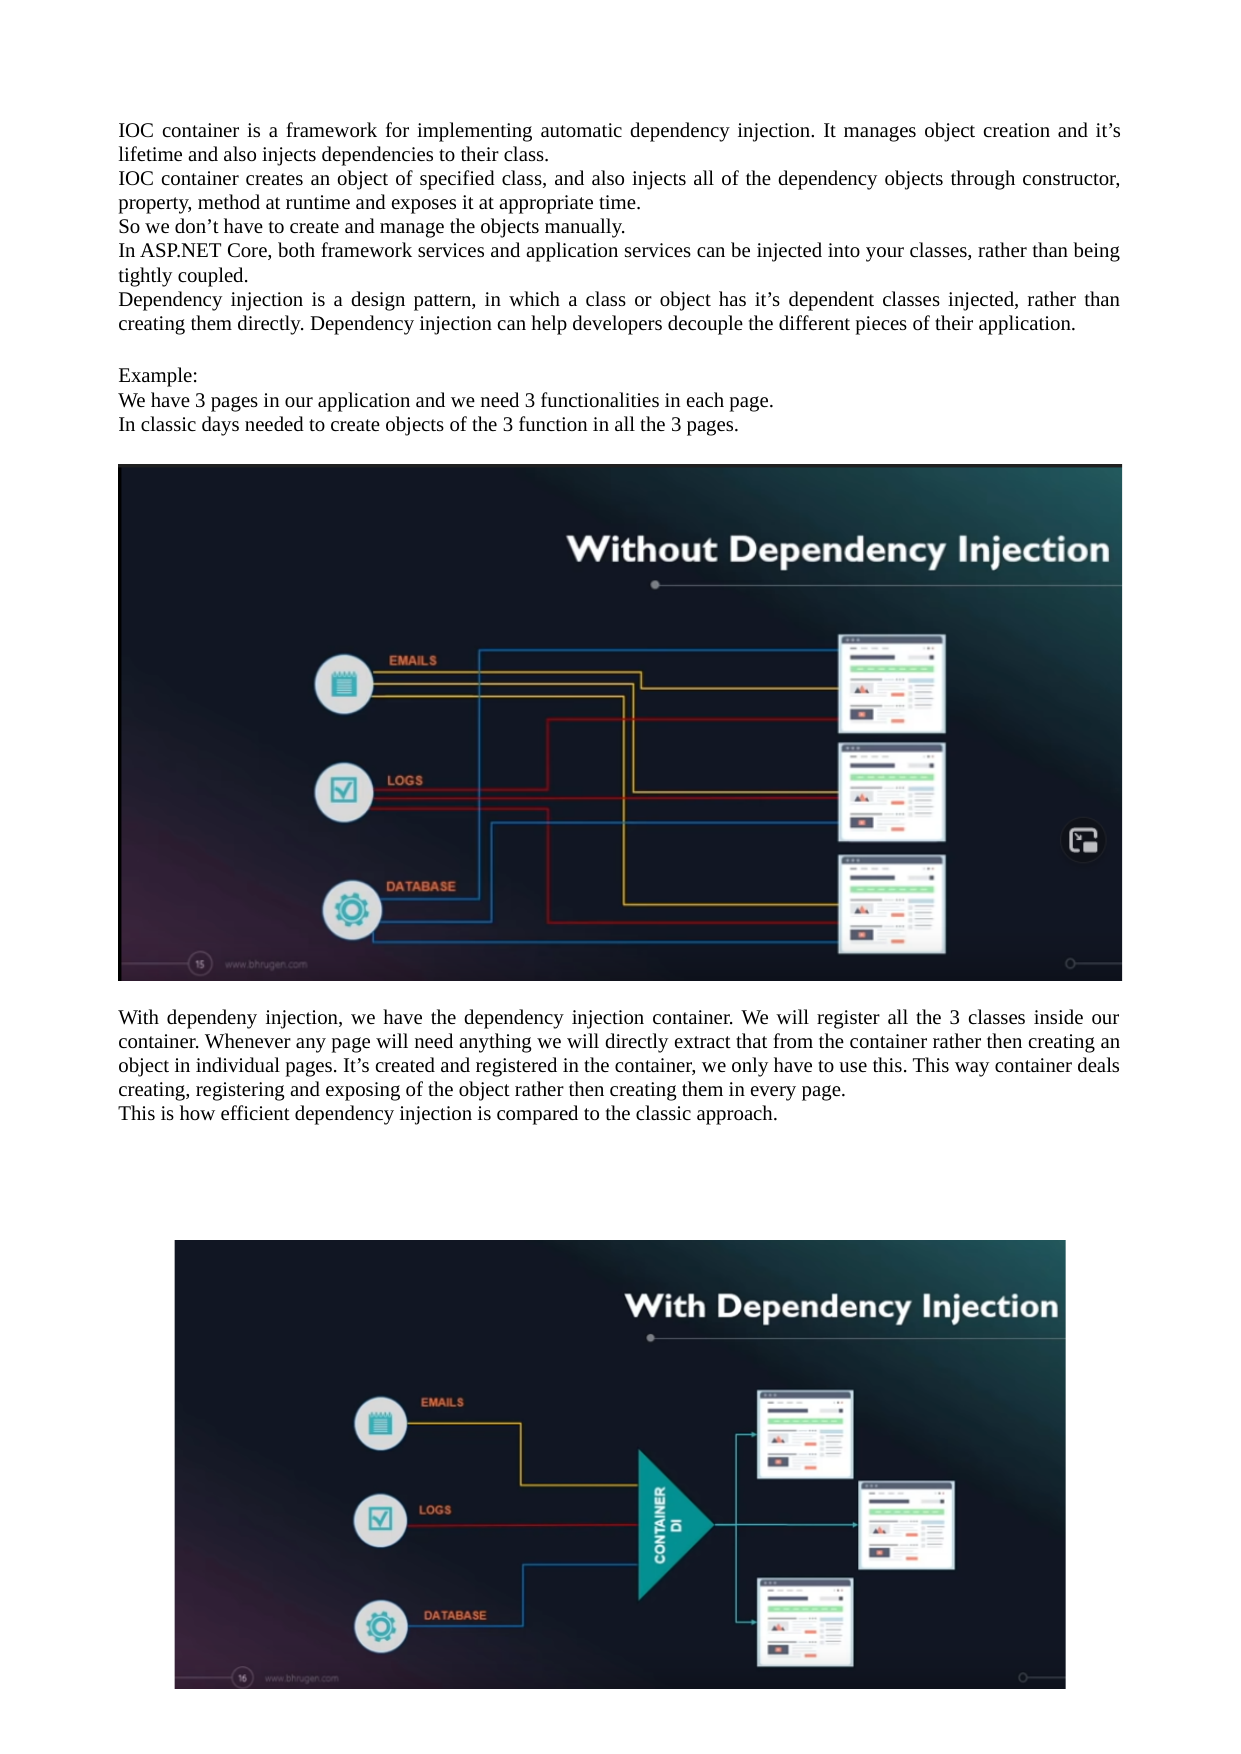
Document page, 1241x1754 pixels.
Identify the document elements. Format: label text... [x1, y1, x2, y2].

text IOC container creates an object of specified class, and also injects all of the dependency objects through constructor, property, method at runtime and exposes it at appropriate time. [118, 166, 1122, 214]
picture [118, 464, 1123, 981]
text In classic days needed to create objects of the 3 function in all the 3 pages. [118, 412, 1122, 436]
text In ASP.NET Core, both framework services and application services can be injected into your classes, rather than being tightly coupled. [118, 238, 1122, 287]
text Example: [118, 363, 1122, 387]
text So we don’t have to create and manage the objects manually. [118, 214, 1122, 238]
text With dependeny injection, we have the dependency injection container. We will register all the 3 classes inside our container. Whenever any page will need anything we will directly extract that from the container rather then creating an object in individual pages. It’s created and registered in the container, we only have to use this. This way container deals creating, registering and exposing of the object rather then creating them in every page. [118, 1005, 1122, 1101]
text This is how efficient dependency injection is compared to the classic approach. [118, 1101, 1122, 1125]
text We have 3 pages in our application and we need 3 functionalities in each page. [118, 387, 1122, 412]
picture [174, 1240, 1066, 1689]
text IOC container is a framework for implementing automatic dependency injection. It manages object creation and it’s lifetime and also injects dependencies to their class. [118, 118, 1122, 166]
text Dependency injection is a design pattern, in which a class or object has it’s dependent classes injected, rather than creating them directly. Dependency injection can help developers decouple the different pieces of their application. [118, 287, 1122, 335]
